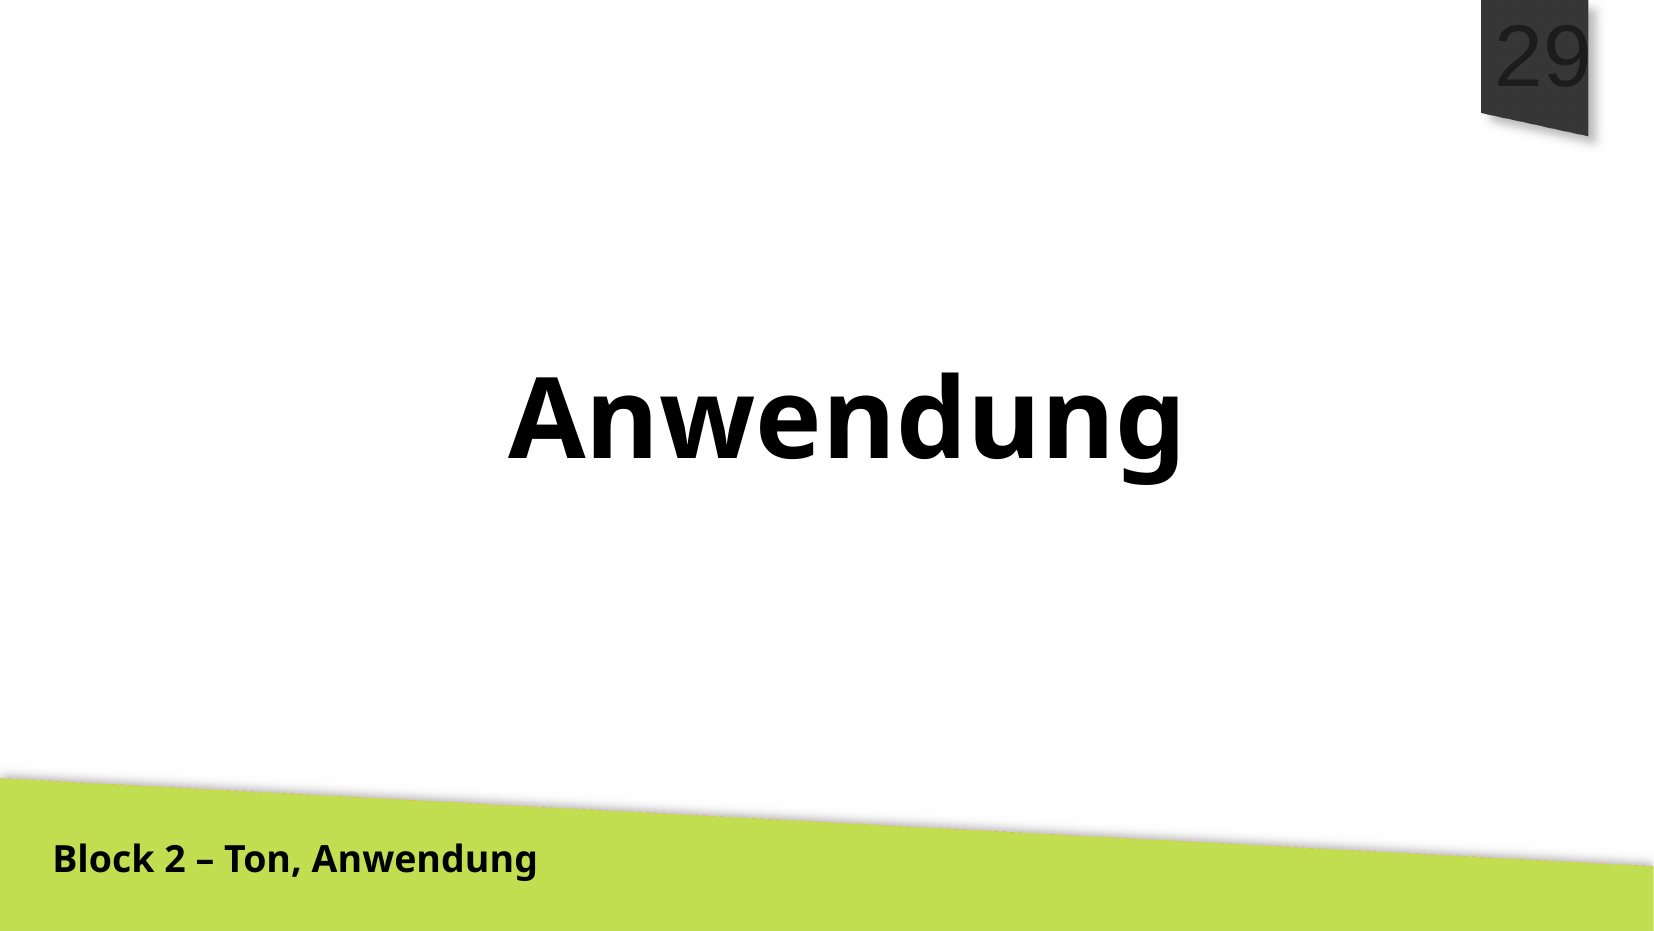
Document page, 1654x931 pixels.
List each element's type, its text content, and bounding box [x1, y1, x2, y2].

text_box [915, 0, 1608, 141]
text_box Block 2 – Ton, Anwendung [37, 825, 863, 901]
picture [0, 0, 1654, 931]
title Anwendung [157, 337, 1538, 493]
